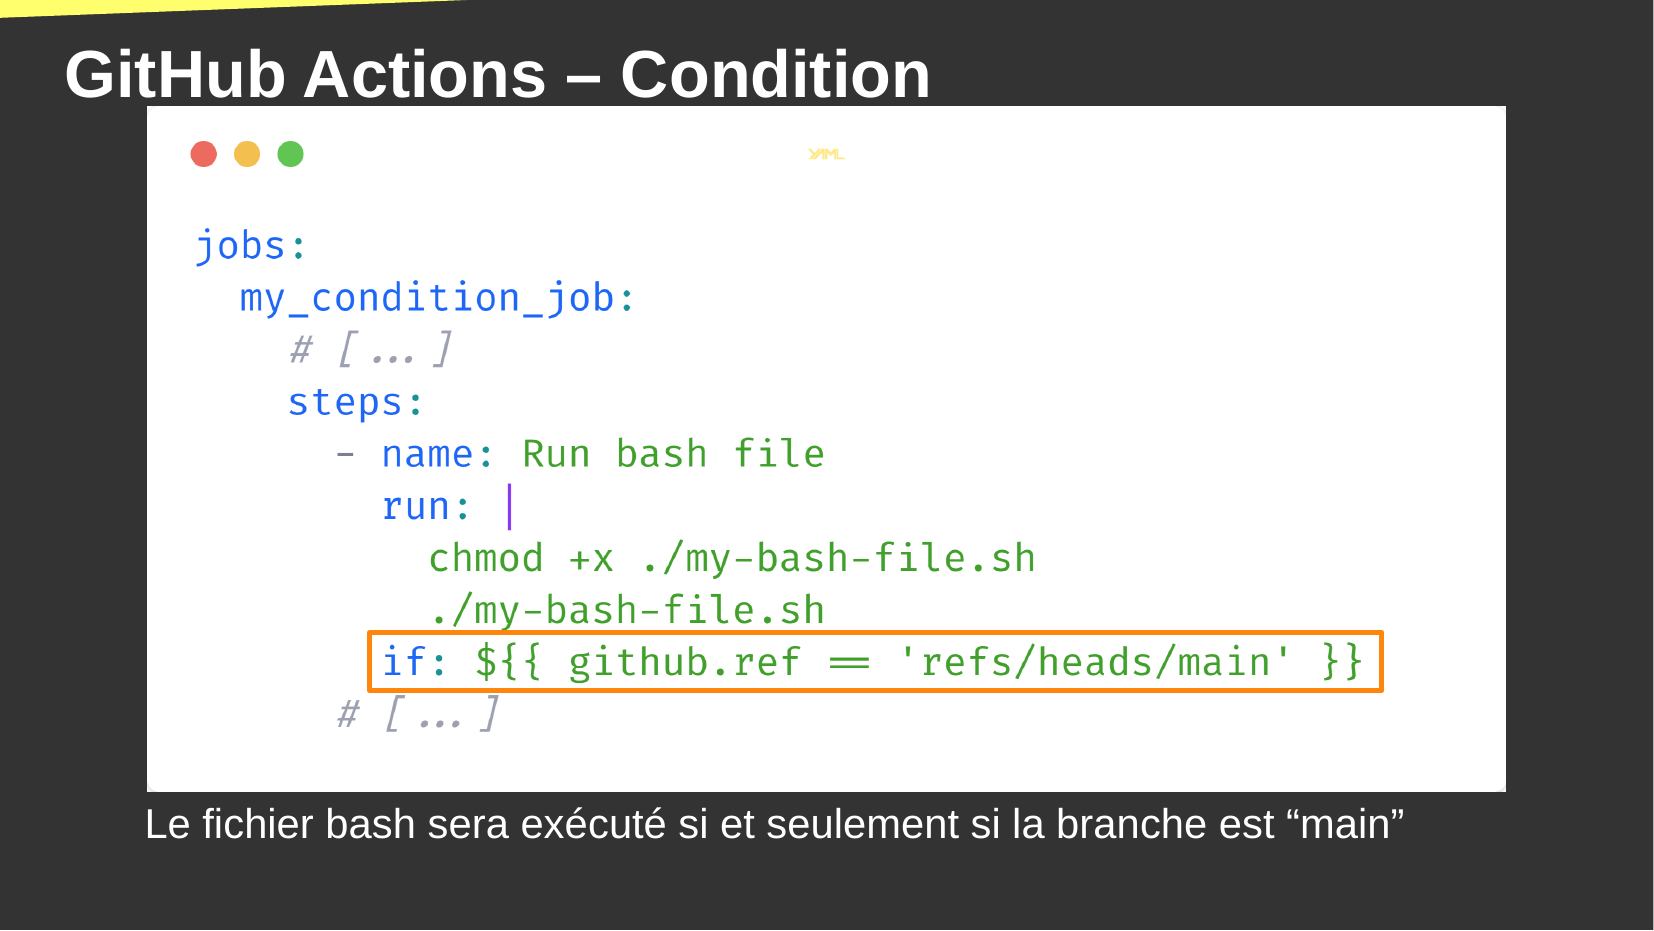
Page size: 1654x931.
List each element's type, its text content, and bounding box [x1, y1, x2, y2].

text_box Le fichier bash sera exécuté si et seulement si la branche est “main” [129, 793, 1512, 855]
picture [147, 106, 1506, 792]
title GitHub Actions – Condition [64, 37, 1577, 119]
text_box [0, 0, 467, 18]
